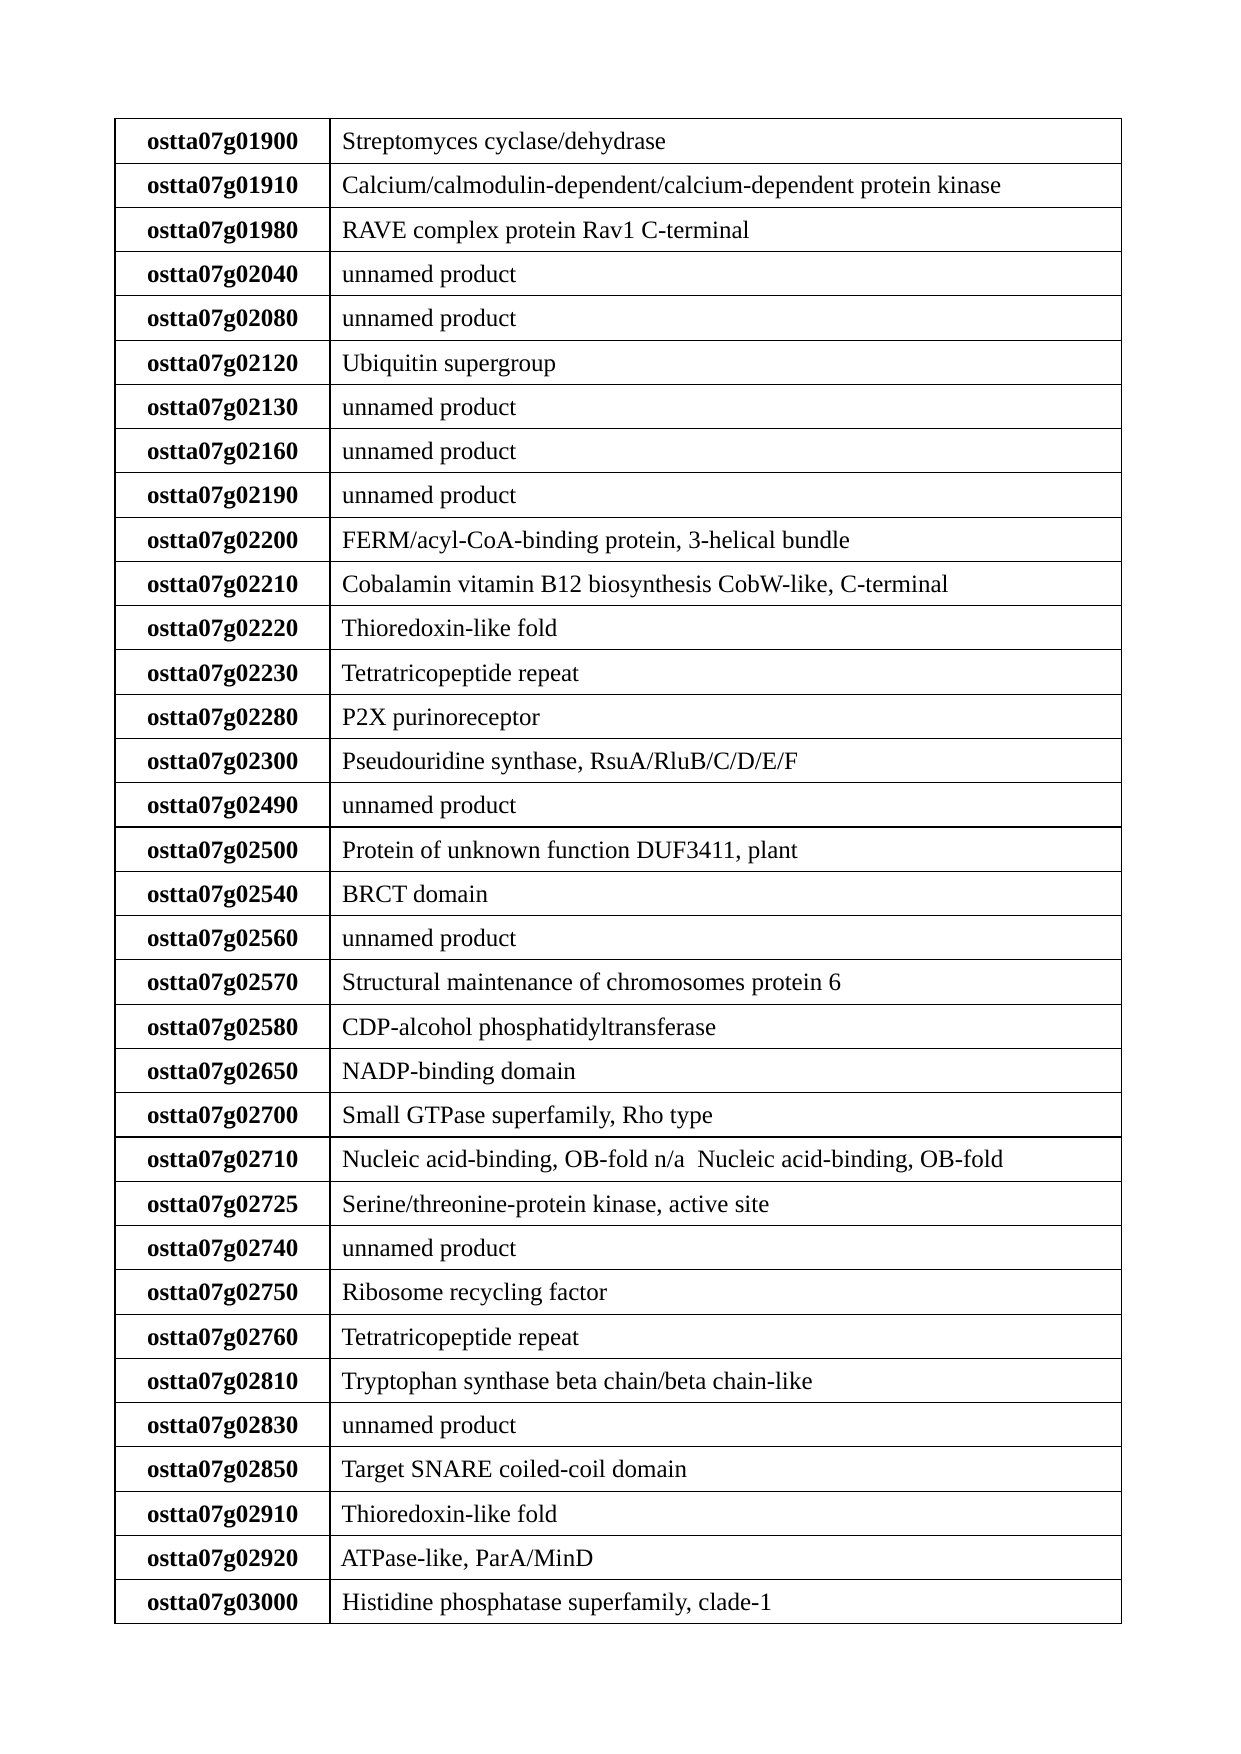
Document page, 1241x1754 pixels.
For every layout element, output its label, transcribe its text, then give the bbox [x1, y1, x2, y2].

table_cell ostta07g02220 [116, 606, 329, 649]
table_cell ostta07g02580 [116, 1005, 329, 1048]
table_cell Ubiquitin supergroup [331, 341, 1121, 384]
table_cell ostta07g03000 [116, 1580, 329, 1623]
table_cell [1122, 1181, 1240, 1225]
table_cell [1122, 1491, 1240, 1535]
table_cell ostta07g02850 [116, 1447, 329, 1491]
table_cell Thioredoxin-like fold [331, 1492, 1121, 1535]
table_cell [1122, 163, 1240, 207]
table_cell [1122, 738, 1240, 782]
table_cell [1122, 517, 1240, 561]
table_cell [1122, 1579, 1240, 1623]
table_cell unnamed product [331, 916, 1121, 959]
table_cell [1122, 1225, 1240, 1269]
table_cell ostta07g02725 [116, 1182, 329, 1225]
table_cell [1122, 694, 1240, 738]
table_cell ostta07g02810 [116, 1359, 329, 1402]
table_cell ostta07g02160 [116, 429, 329, 472]
table_cell ostta07g02740 [116, 1226, 329, 1269]
table_cell [1122, 207, 1240, 251]
table_cell unnamed product [331, 429, 1121, 472]
table_cell ostta07g02230 [116, 650, 329, 694]
table_cell Tetratricopeptide repeat [331, 650, 1121, 694]
table_cell Streptomyces cyclase/dehydrase [331, 119, 1121, 162]
table_cell ostta07g02080 [116, 296, 329, 339]
table_cell ostta07g02500 [116, 828, 329, 871]
table_cell unnamed product [331, 296, 1121, 339]
table_cell RAVE complex protein Rav1 C-terminal [331, 208, 1121, 251]
table_cell ostta07g02560 [116, 916, 329, 959]
table_cell ostta07g01900 [116, 119, 329, 162]
table_cell [1122, 826, 1240, 871]
table_cell unnamed product [331, 1226, 1121, 1269]
table_cell Cobalamin vitamin B12 biosynthesis CobW-like, C-terminal [331, 562, 1121, 605]
table_cell ostta07g02120 [116, 341, 329, 384]
table_cell [1122, 959, 1240, 1003]
table_cell [1122, 1048, 1240, 1092]
table_cell FERM/acyl-CoA-binding protein, 3-helical bundle [331, 518, 1121, 561]
table_cell [1122, 605, 1240, 649]
table_cell [1122, 1402, 1240, 1446]
table_cell [1122, 1269, 1240, 1313]
table_cell [1122, 1004, 1240, 1048]
table_cell Tetratricopeptide repeat [331, 1315, 1121, 1358]
table_cell [1122, 871, 1240, 915]
table_cell ostta07g02490 [116, 783, 329, 826]
table_cell ostta07g02750 [116, 1270, 329, 1313]
table_cell unnamed product [331, 473, 1121, 517]
table_cell ATPase-like, ParA/MinD [331, 1536, 1121, 1579]
table_cell [1122, 340, 1240, 384]
table_cell Target SNARE coiled-coil domain [331, 1447, 1121, 1491]
table_cell ostta07g02300 [116, 739, 329, 782]
table_cell Small GTPase superfamily, Rho type [331, 1093, 1121, 1136]
table_cell Structural maintenance of chromosomes protein 6 [331, 960, 1121, 1003]
table_cell [1122, 472, 1240, 517]
table_cell ostta07g02040 [116, 252, 329, 295]
table_cell Serine/threonine-protein kinase, active site [331, 1182, 1121, 1225]
table_cell ostta07g02200 [116, 518, 329, 561]
table_cell ostta07g02760 [116, 1315, 329, 1358]
table_cell Thioredoxin-like fold [331, 606, 1121, 649]
table_cell Pseudouridine synthase, RsuA/RluB/C/D/E/F [331, 739, 1121, 782]
table_cell [1122, 295, 1240, 339]
table_cell [1122, 1535, 1240, 1579]
table_cell ostta07g02700 [116, 1093, 329, 1136]
table_cell ostta07g02710 [116, 1138, 329, 1181]
table_cell NADP-binding domain [331, 1049, 1121, 1092]
table_cell Histidine phosphatase superfamily, clade-1 [331, 1580, 1121, 1623]
table_cell ostta07g01980 [116, 208, 329, 251]
table_cell [1122, 561, 1240, 605]
table_cell ostta07g02650 [116, 1049, 329, 1092]
table_cell Nucleic acid-binding, OB-fold n/a Nucleic acid-binding, OB-fold [331, 1138, 1121, 1181]
table_cell ostta07g02910 [116, 1492, 329, 1535]
table_cell ostta07g02130 [116, 385, 329, 428]
table_cell ostta07g02540 [116, 872, 329, 915]
table_cell ostta07g02830 [116, 1403, 329, 1446]
table_cell ostta07g02920 [116, 1536, 329, 1579]
table_cell [1122, 649, 1240, 694]
table_cell unnamed product [331, 252, 1121, 295]
table_cell unnamed product [331, 783, 1121, 826]
table_cell unnamed product [331, 385, 1121, 428]
table_cell Protein of unknown function DUF3411, plant [331, 828, 1121, 871]
table_cell P2X purinoreceptor [331, 695, 1121, 738]
table_cell ostta07g02190 [116, 473, 329, 517]
table_cell unnamed product [331, 1403, 1121, 1446]
table_cell [1122, 1446, 1240, 1491]
table_cell ostta07g01910 [116, 164, 329, 207]
table_cell Ribosome recycling factor [331, 1270, 1121, 1313]
table_cell Calcium/calmodulin-dependent/calcium-dependent protein kinase [331, 164, 1121, 207]
table_cell [1122, 1358, 1240, 1402]
table_cell BRCT domain [331, 872, 1121, 915]
table_cell [1122, 251, 1240, 295]
table_cell [1122, 428, 1240, 472]
table_cell [1122, 782, 1240, 826]
table_cell [1122, 118, 1240, 162]
table_cell ostta07g02280 [116, 695, 329, 738]
table_cell ostta07g02570 [116, 960, 329, 1003]
table_cell ostta07g02210 [116, 562, 329, 605]
table_cell [1122, 1314, 1240, 1358]
table_cell Tryptophan synthase beta chain/beta chain-like [331, 1359, 1121, 1402]
table_cell [1122, 384, 1240, 428]
table_cell [1122, 1092, 1240, 1136]
table_cell CDP-alcohol phosphatidyltransferase [331, 1005, 1121, 1048]
table_cell [1122, 915, 1240, 959]
table_cell [1122, 1136, 1240, 1181]
